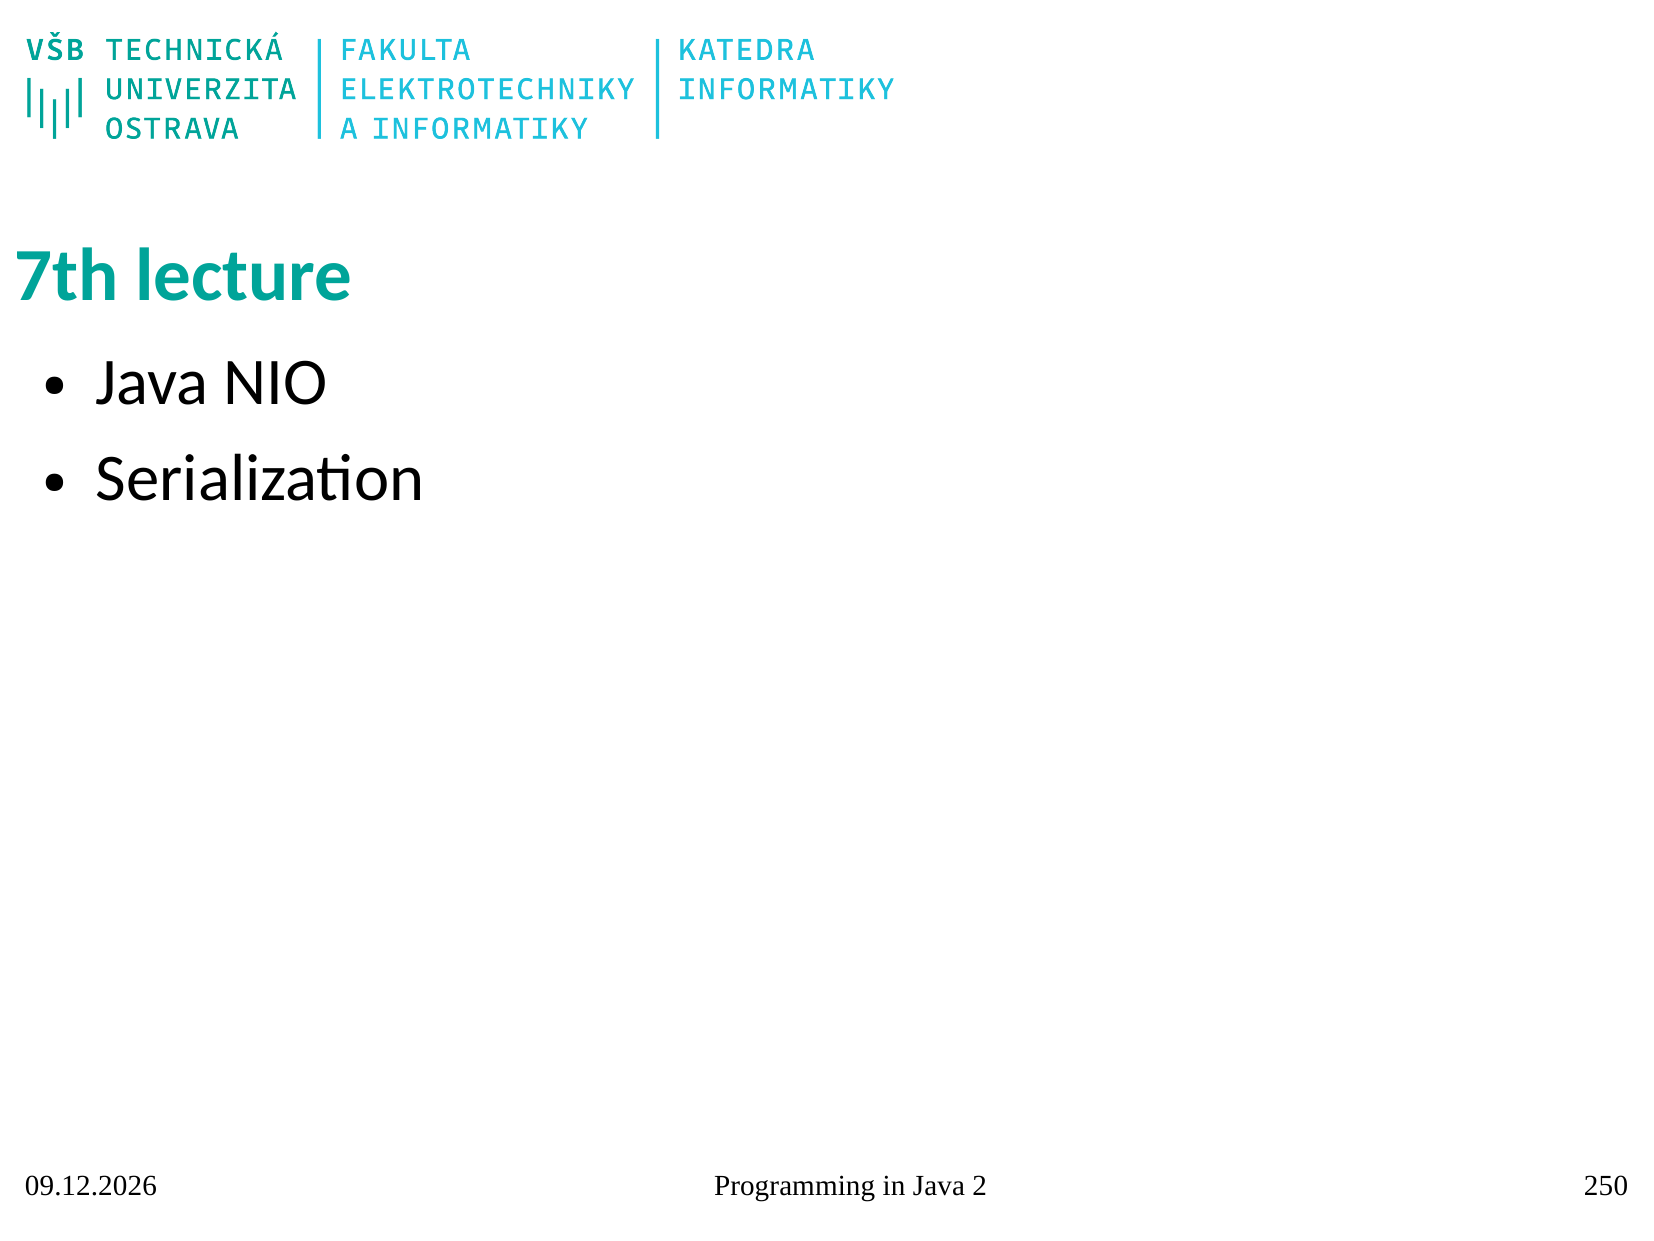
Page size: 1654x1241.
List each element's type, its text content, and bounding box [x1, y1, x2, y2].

list Java NIO Serialization [24, 354, 1629, 1146]
picture [26, 31, 894, 139]
title 7th lecture [14, 165, 1619, 319]
